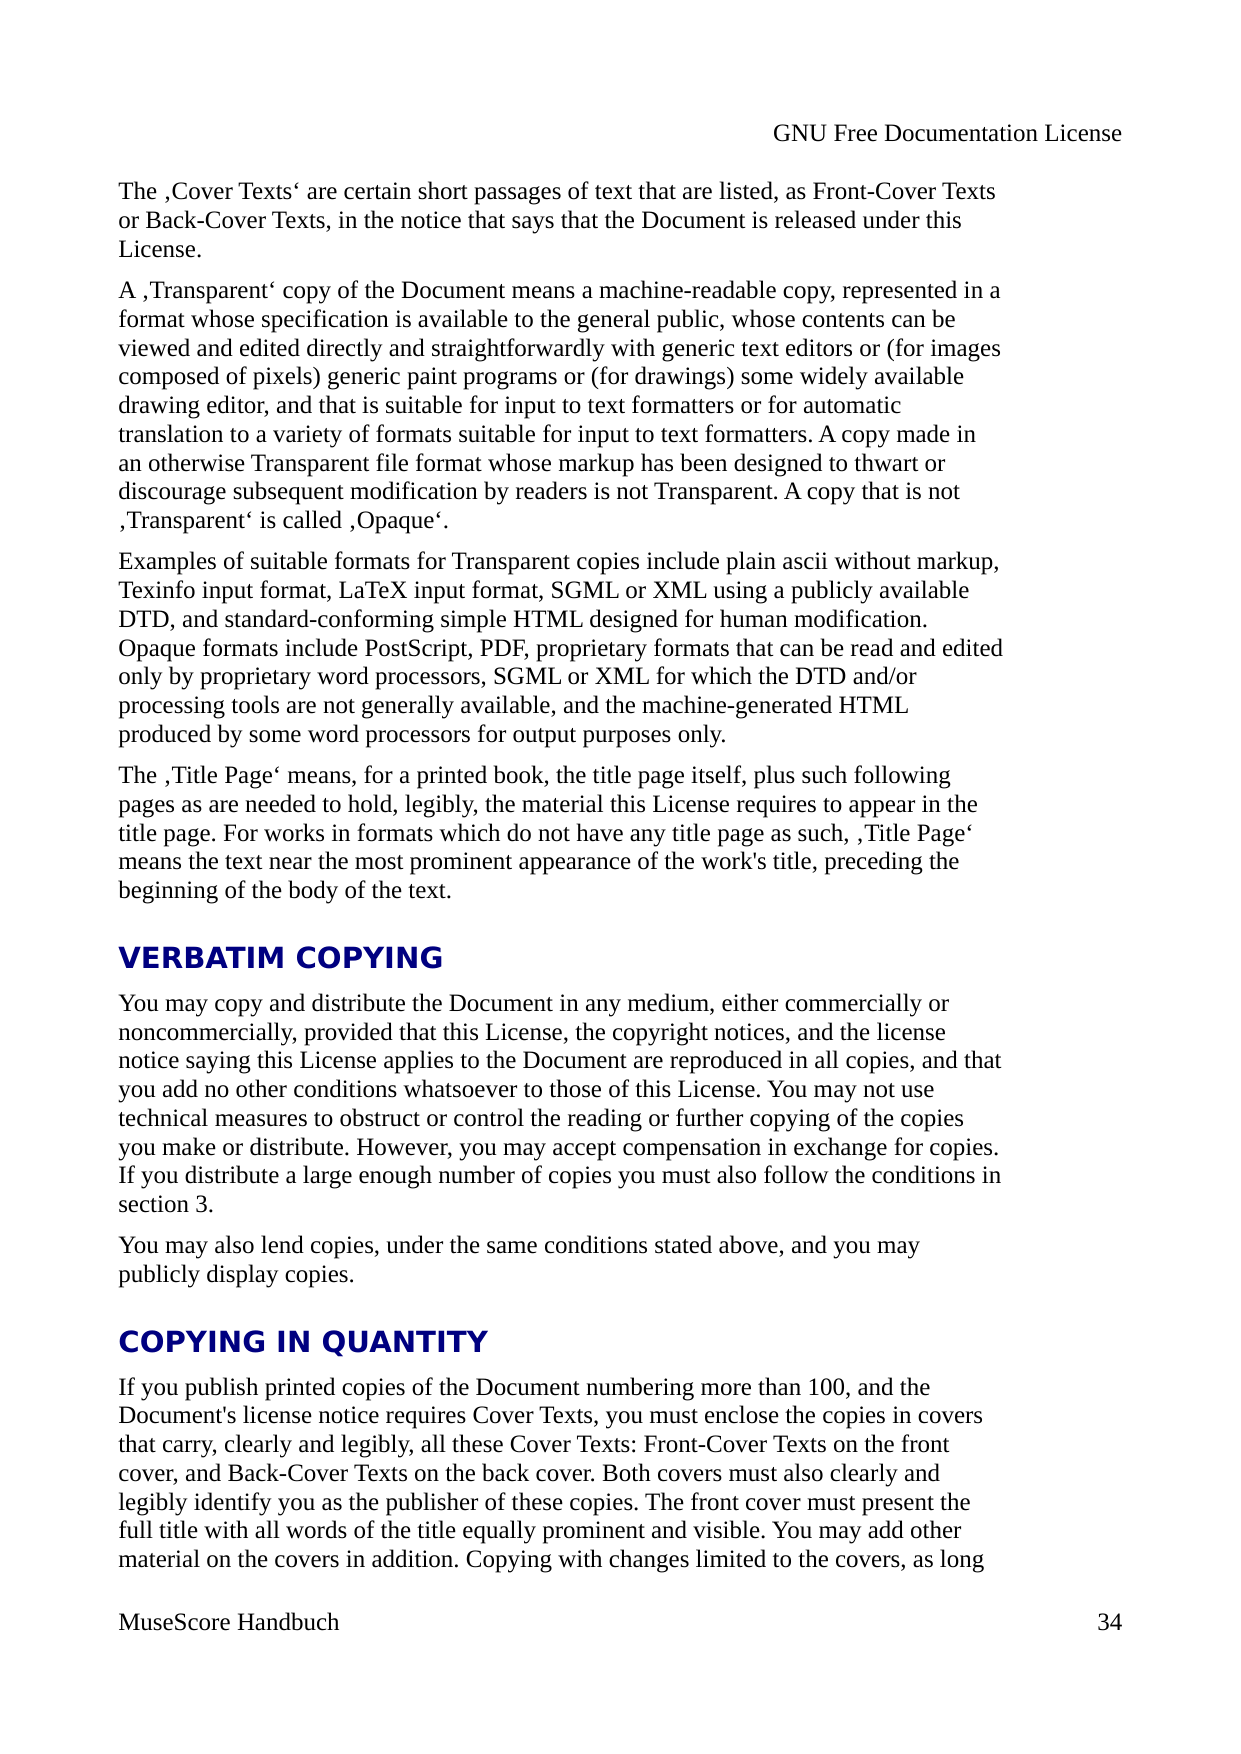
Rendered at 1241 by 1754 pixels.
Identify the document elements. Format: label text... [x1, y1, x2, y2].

subtitle COPYING IN QUANTITY [118, 1325, 1122, 1359]
text The ‚Cover Texts‘ are certain short passages of text that are listed, as Front-Cover Texts or Back-Cover Texts, in the notice that says that the Document is released under this License. [118, 176, 1004, 263]
text You may also lend copies, under the same conditions stated above, and you may publicly display copies. [118, 1230, 1004, 1288]
text The ‚Title Page‘ means, for a printed book, the title page itself, plus such following pages as are needed to hold, legibly, the material this License requires to appear in the title page. For works in formats which do not have any title page as such, ‚Title Page‘ means the text near the most prominent appearance of the work's title, preceding the beginning of the body of the text. [118, 760, 1004, 904]
text Examples of suitable formats for Transparent copies include plain ascii without markup, Texinfo input format, LaTeX input format, SGML or XML using a publicly available DTD, and standard-conforming simple HTML designed for human modification. Opaque formats include PostScript, PDF, proprietary formats that can be read and edited only by proprietary word processors, SGML or XML for which the DTD and/or processing tools are not generally available, and the machine-generated HTML produced by some word processors for output purposes only. [118, 546, 1004, 748]
text A ‚Transparent‘ copy of the Document means a machine-readable copy, represented in a format whose specification is available to the general public, whose contents can be viewed and edited directly and straightforwardly with generic text editors or (for images composed of pixels) generic paint programs or (for drawings) some widely available drawing editor, and that is suitable for input to text formatters or for automatic translation to a variety of formats suitable for input to text formatters. A copy made in an otherwise Transparent file format whose markup has been designed to thwart or discourage subsequent modification by readers is not Transparent. A copy that is not ‚Transparent‘ is called ‚Opaque‘. [118, 275, 1004, 534]
text You may copy and distribute the Document in any medium, either commercially or noncommercially, provided that this License, the copyright notices, and the license notice saying this License applies to the Document are reproduced in all copies, and that you add no other conditions whatsoever to those of this License. You may not use technical measures to obstruct or control the reading or further copying of the copies you make or distribute. However, you may accept compensation in exchange for copies. If you distribute a large enough number of copies you must also follow the conditions in section 3. [118, 988, 1004, 1218]
subtitle VERBATIM COPYING [118, 941, 1122, 975]
text If you publish printed copies of the Document numbering more than 100, and the Document's license notice requires Cover Texts, you must enclose the copies in covers that carry, clearly and legibly, all these Cover Texts: Front-Cover Texts on the front cover, and Back-Cover Texts on the back cover. Both covers must also clearly and legibly identify you as the publisher of these copies. The front cover must present the full title with all words of the title equally prominent and visible. You may add other material on the covers in addition. Copying with changes limited to the covers, as long [118, 1372, 1004, 1573]
